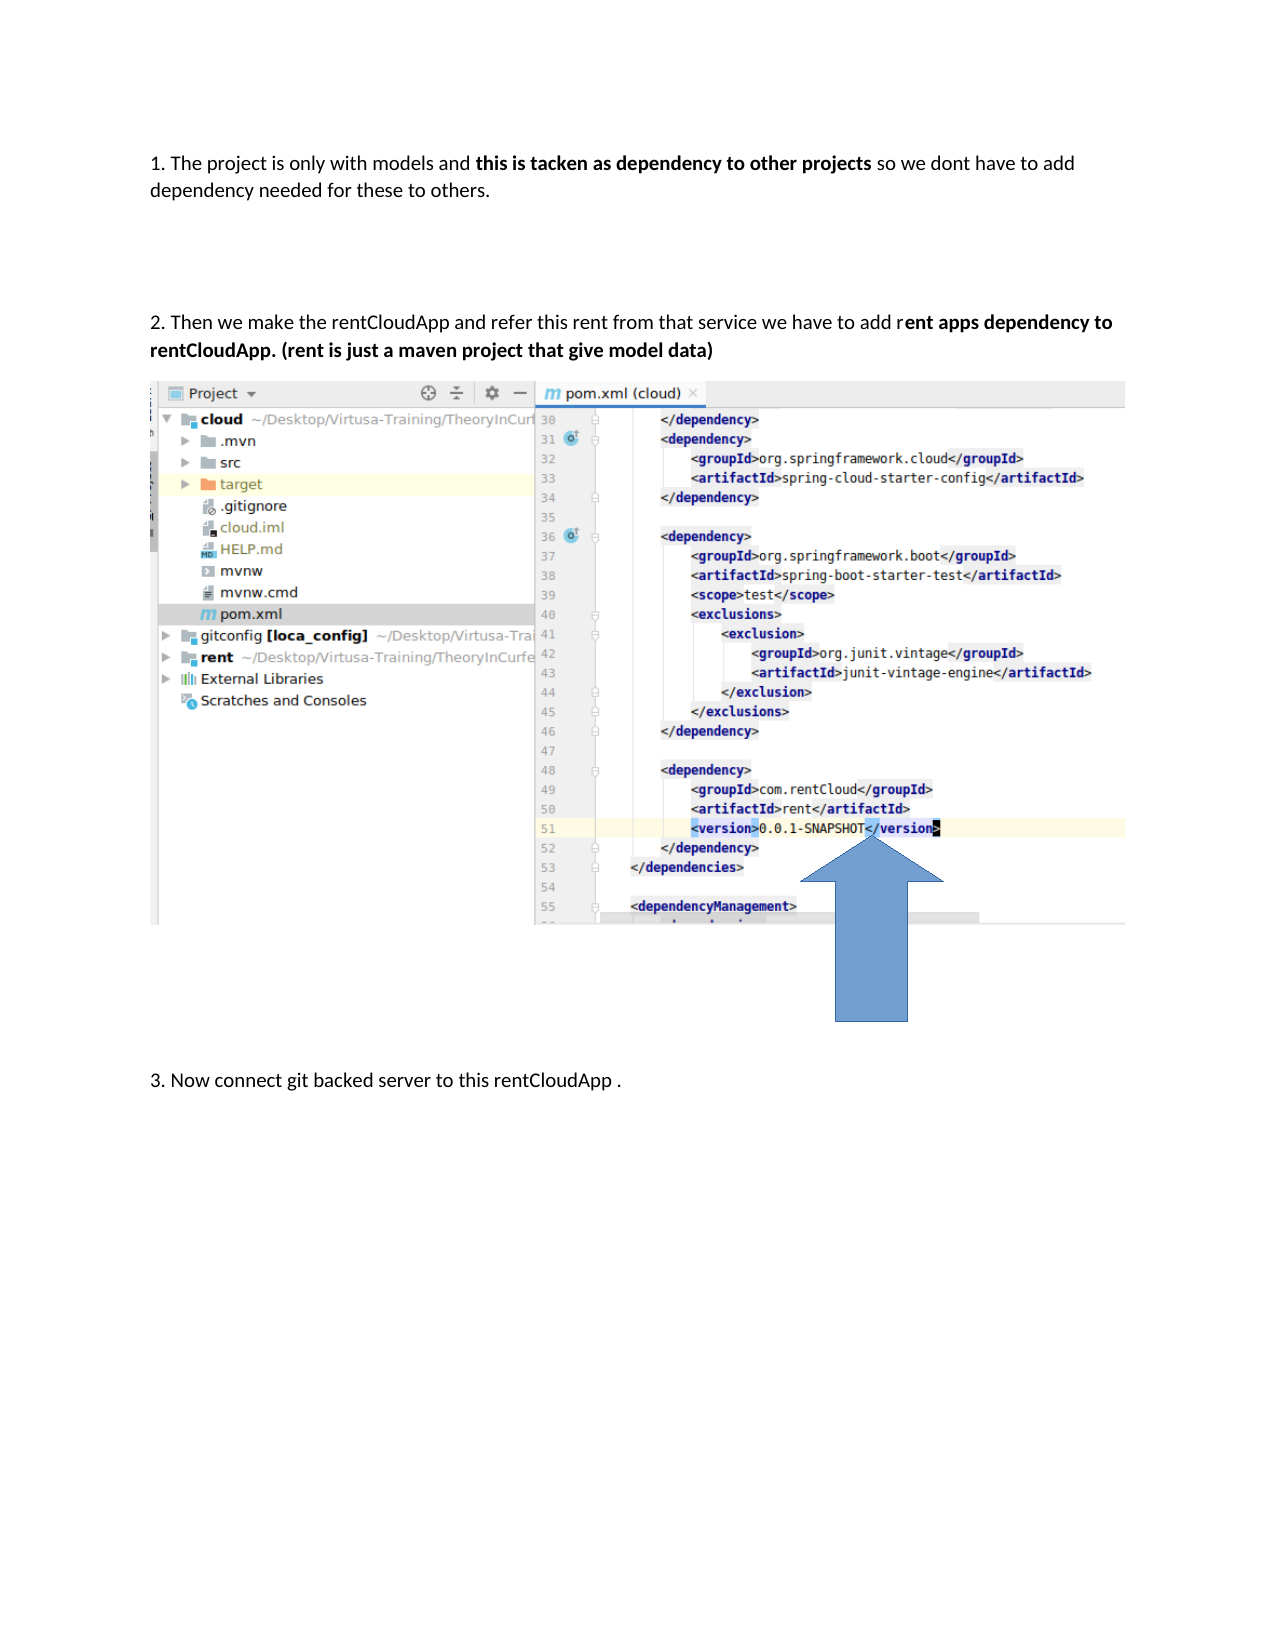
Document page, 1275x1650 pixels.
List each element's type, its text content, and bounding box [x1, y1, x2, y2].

picture [150, 381, 1125, 925]
text 3. Now connect git backed server to this rentCloudApp . [150, 1068, 1125, 1093]
text 2. Then we make the rentCloudApp and refer this rent from that service we have to add rent apps dependency to rentCloudApp. (rent is just a maven project that give model data) [150, 309, 1125, 362]
text 1. The project is only with models and this is tacken as dependency to other projects so we dont have to add dependency needed for these to others. [150, 150, 1125, 203]
